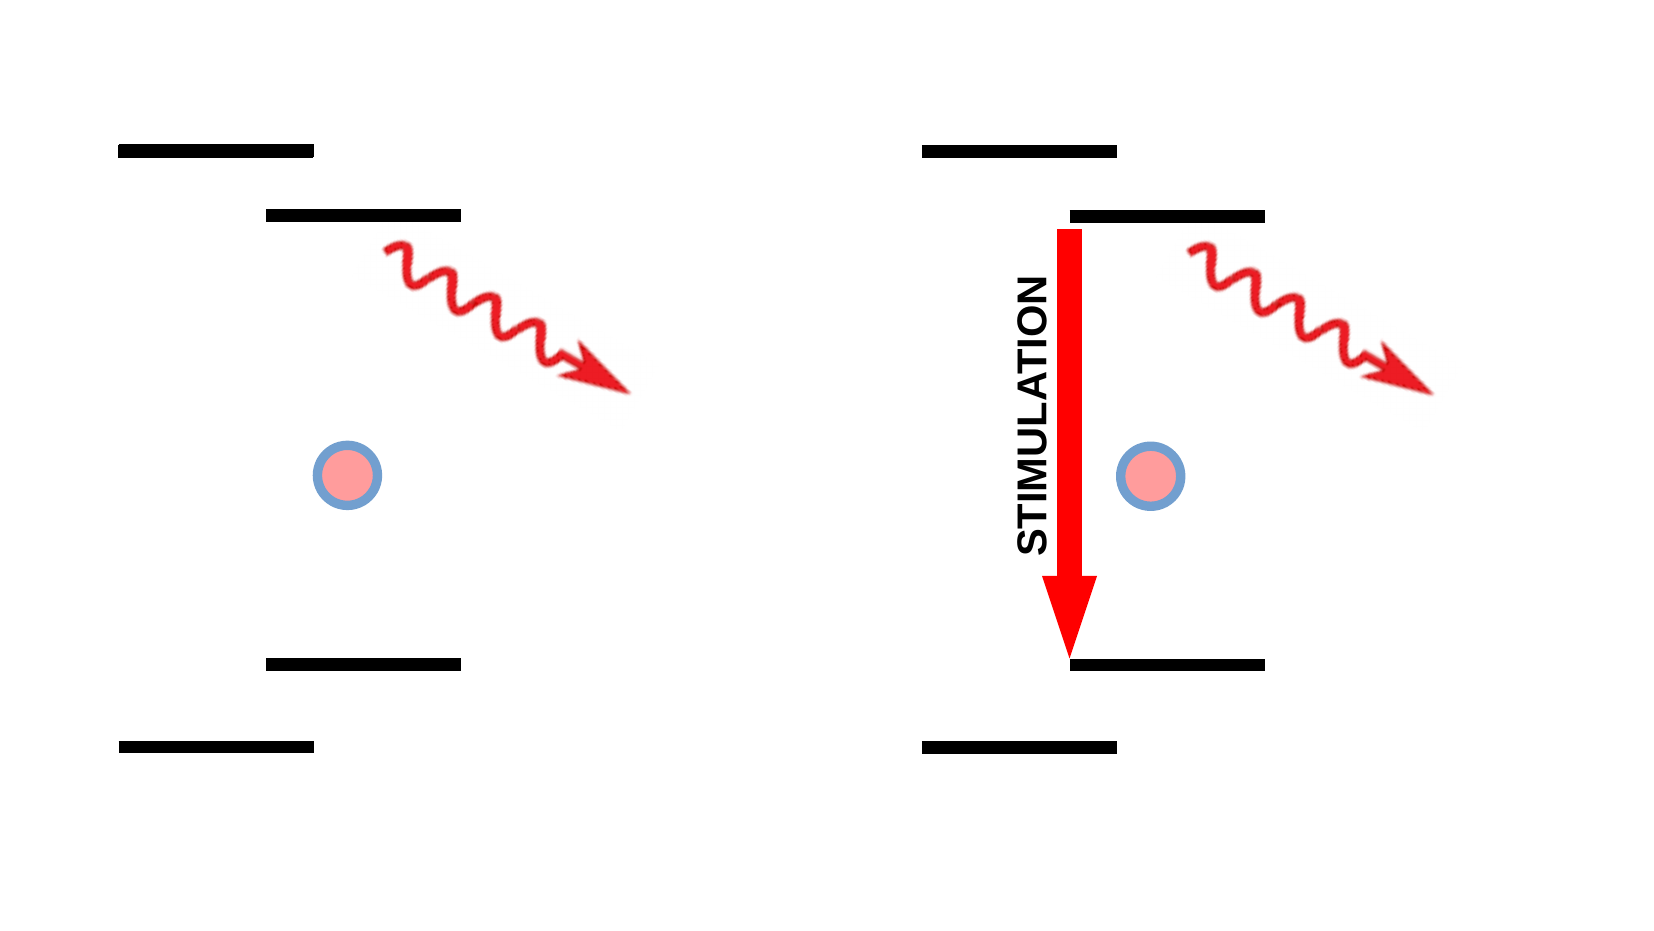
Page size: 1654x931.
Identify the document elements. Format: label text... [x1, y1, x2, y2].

text_box [317, 445, 378, 506]
picture [352, 222, 659, 431]
text_box STIMULATION [1001, 160, 1063, 671]
picture [1156, 223, 1462, 432]
text_box [1120, 446, 1181, 507]
